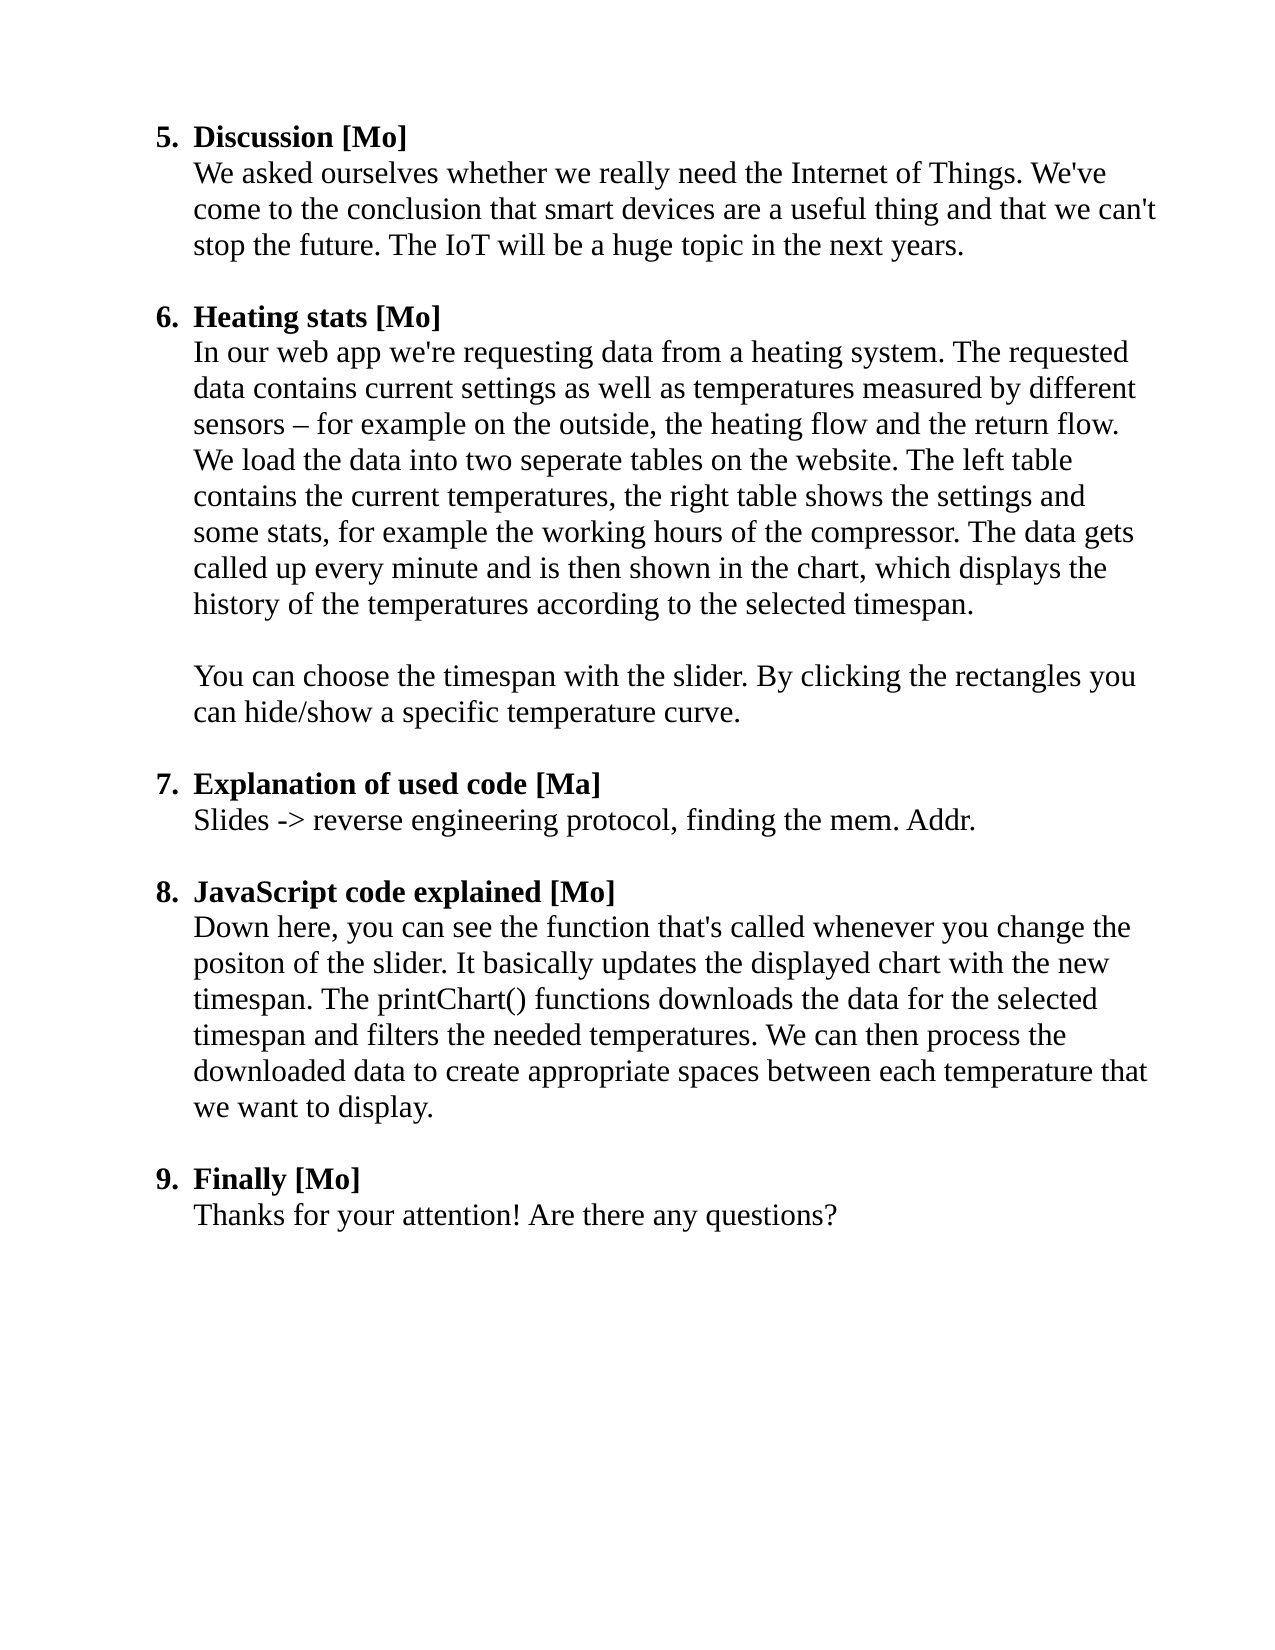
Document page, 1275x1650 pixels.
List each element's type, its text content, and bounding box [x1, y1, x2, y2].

list Discussion [Mo] We asked ourselves whether we really need the Internet of Things. We've come to the conclusion that smart devices are a useful thing and that we can't stop the future. The IoT will be a huge topic in the next years. [156, 118, 1157, 298]
list JavaScript code explained [Mo] Down here, you can see the function that's called whenever you change the positon of the slider. It basically updates the displayed chart with the new timespan. The printChart() functions downloads the data for the selected timespan and filters the needed temperatures. We can then process the downloaded data to create appropriate spaces between each temperature that we want to display. [156, 873, 1157, 1160]
list Heating stats [Mo] In our web app we're requesting data from a heating system. The requested data contains current settings as well as temperatures measured by different sensors – for example on the outside, the heating flow and the return flow. We load the data into two seperate tables on the website. The left table contains the current temperatures, the right table shows the settings and some stats, for example the working hours of the compressor. The data gets called up every minute and is then shown in the chart, which displays the history of the temperatures according to the selected timespan. You can choose the timespan with the slider. By clicking the rectangles you can hide/show a specific temperature curve. [156, 298, 1157, 765]
list Finally [Mo] Thanks for your attention! Are there any questions? [156, 1160, 1157, 1232]
list Explanation of used code [Ma] Slides -> reverse engineering protocol, finding the mem. Addr. [156, 765, 1157, 873]
